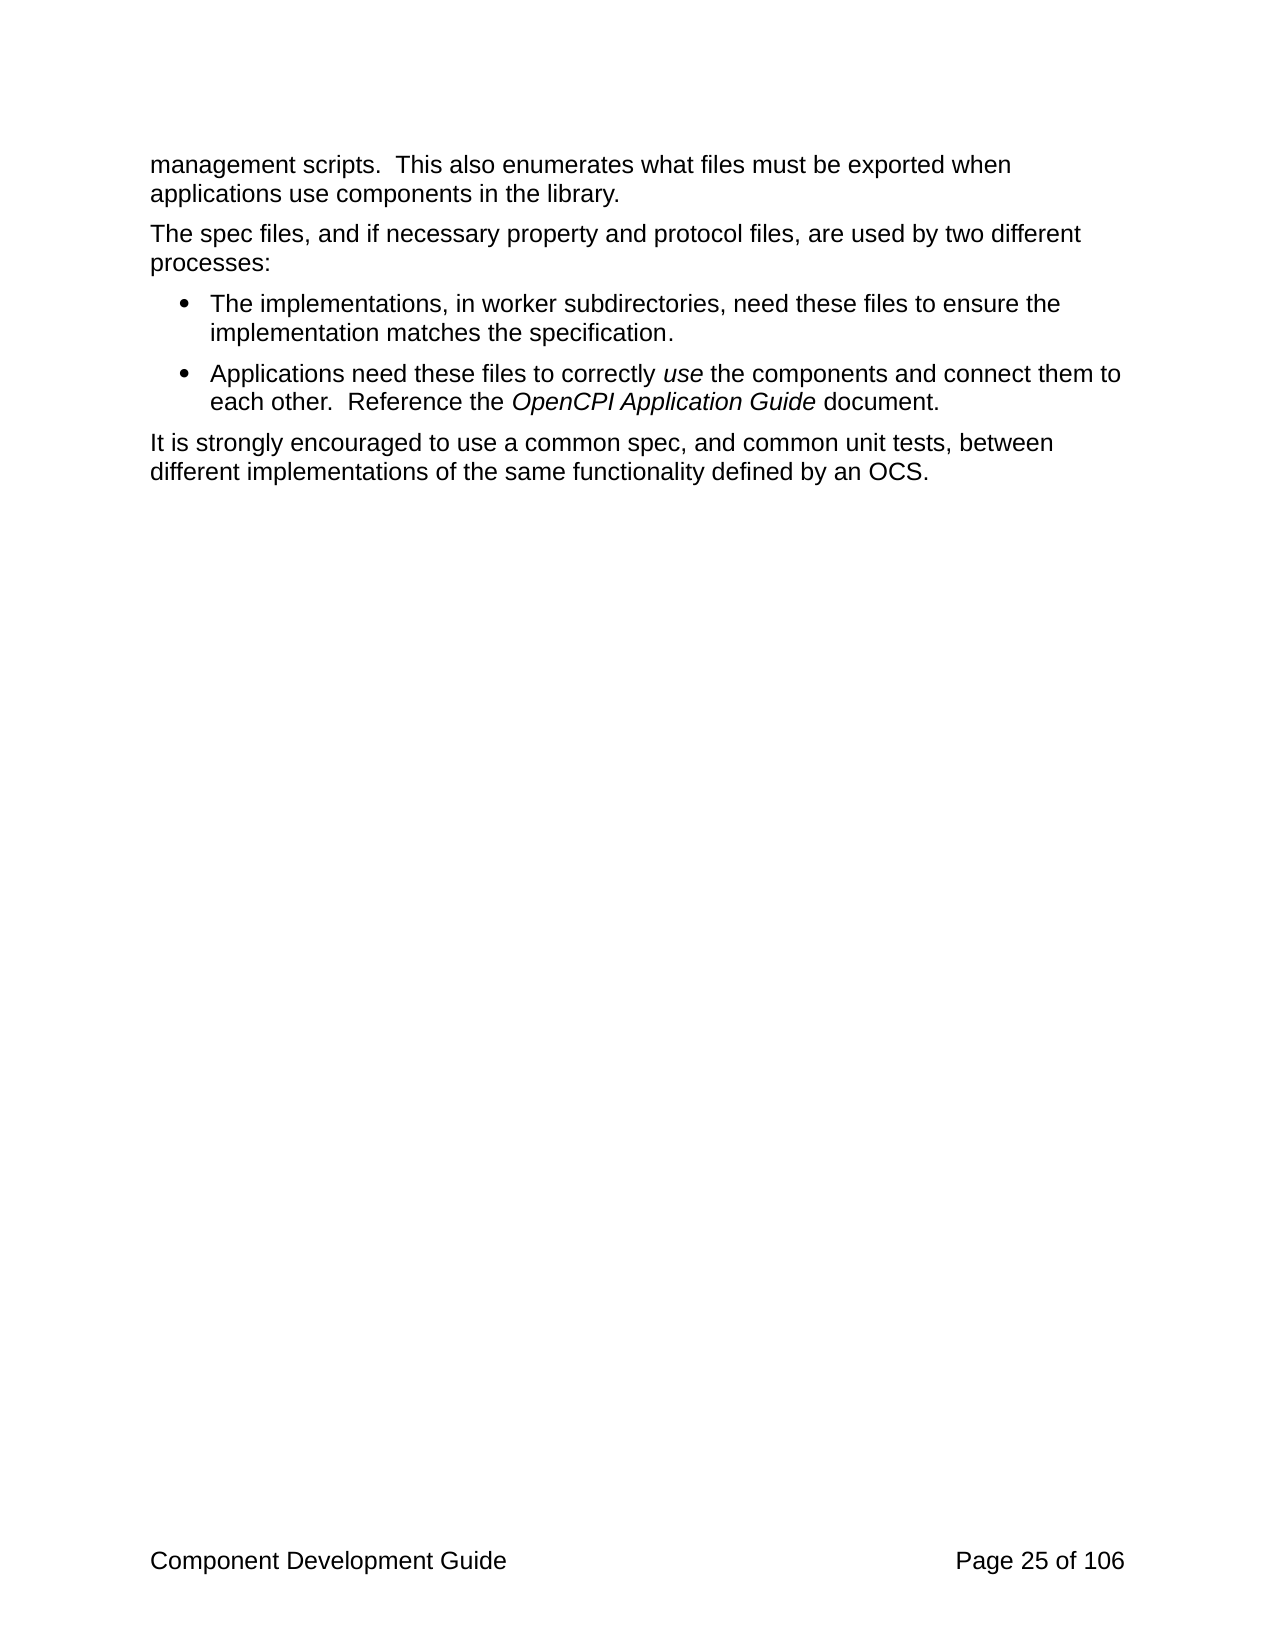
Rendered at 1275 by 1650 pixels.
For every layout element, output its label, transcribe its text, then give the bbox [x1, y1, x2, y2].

text It is strongly encouraged to use a common spec, and common unit tests, between different implementations of the same functionality defined by an OCS. [150, 428, 1125, 486]
list The implementations, in worker subdirectories, need these files to ensure the implementation matches the specification. [180, 289, 1125, 347]
text management scripts. This also enumerates what files must be exported when applications use components in the library. [150, 150, 1125, 207]
text The spec files, and if necessary property and protocol files, are used by two different processes: [150, 219, 1125, 277]
list Applications need these files to correctly use the components and connect them to each other. Reference the OpenCPI Application Guide document. [180, 358, 1125, 416]
